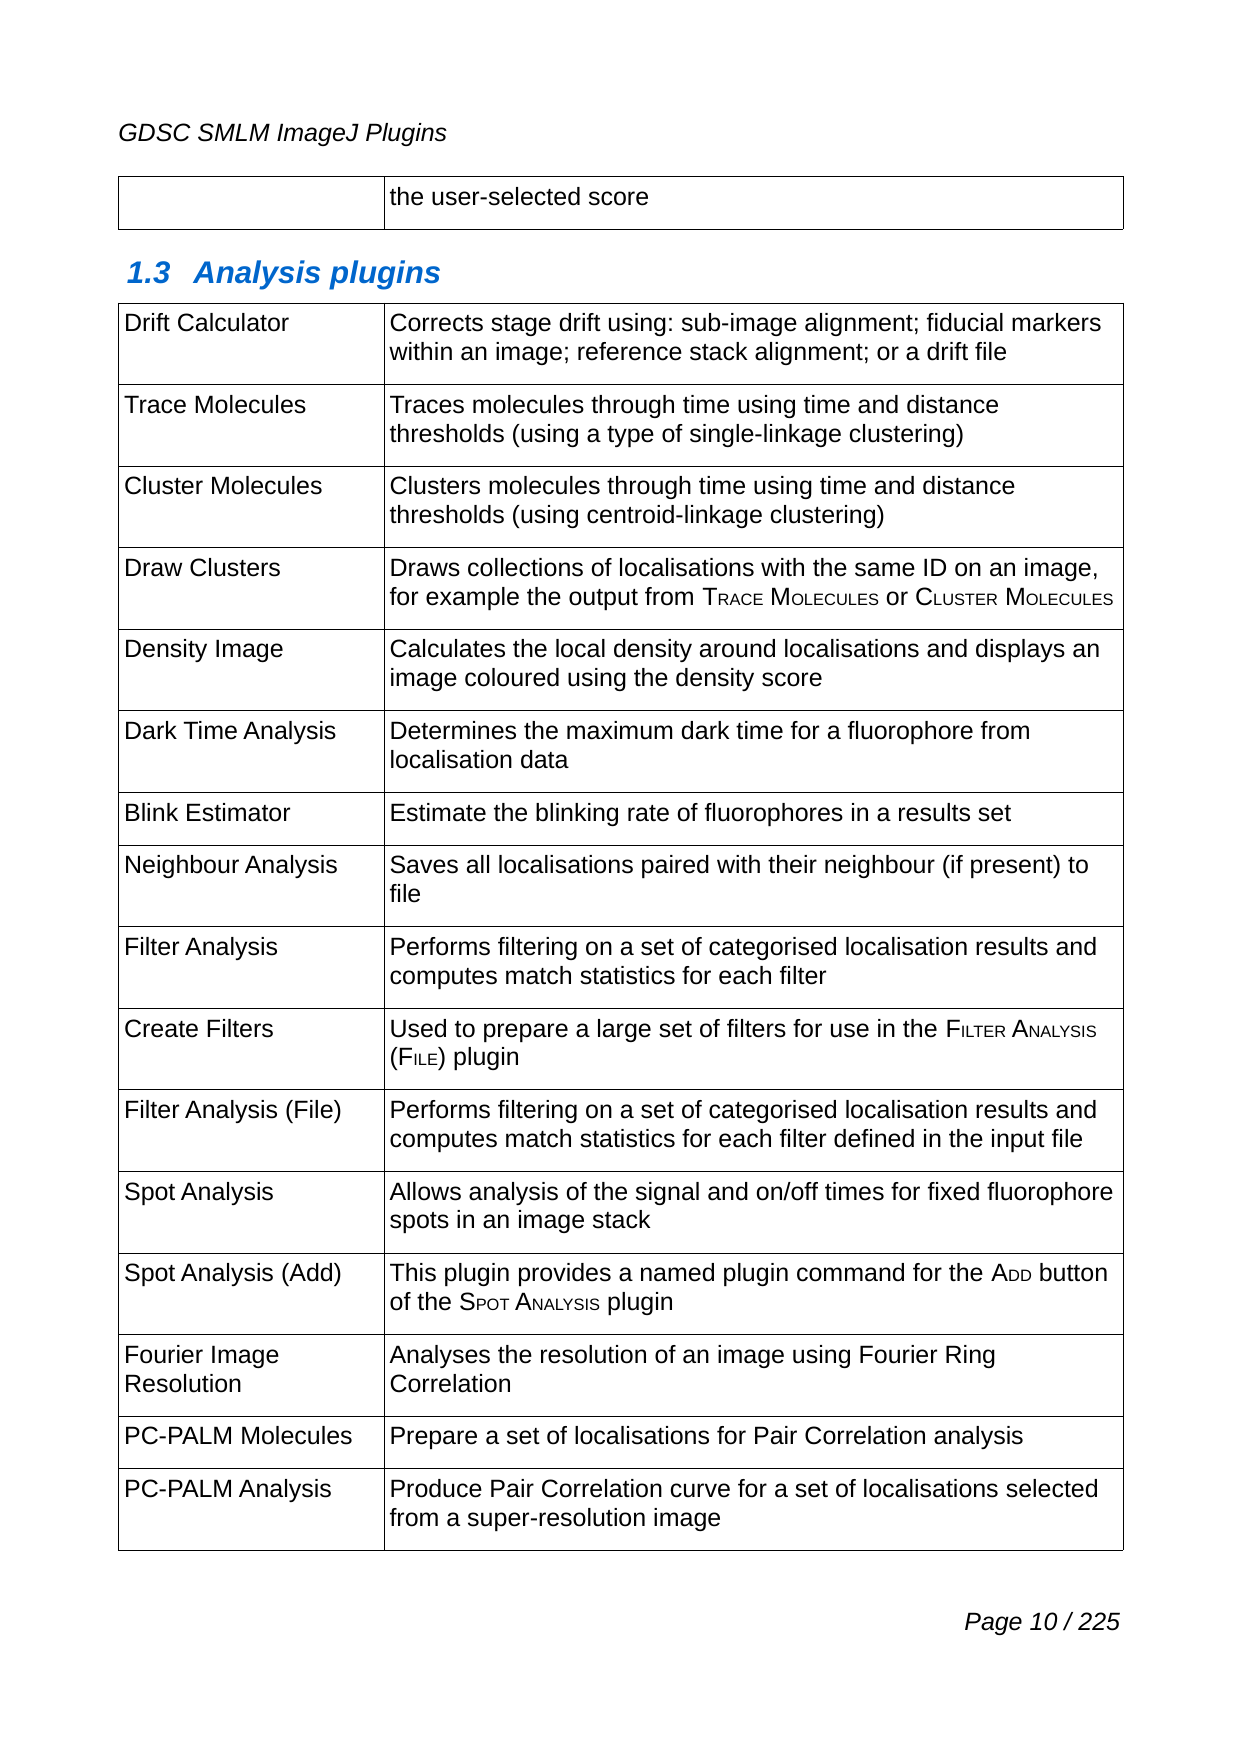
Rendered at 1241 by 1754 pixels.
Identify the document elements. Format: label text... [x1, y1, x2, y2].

table_header Corrects stage drift using: sub-image alignment; fiducial markers within an image; reference stack alignment; or a drift file [385, 304, 1123, 384]
table_cell Used to prepare a large set of filters for use in the Filter Analysis (File) plugin [385, 1009, 1123, 1089]
table_cell This plugin provides a named plugin command for the Add button of the Spot Analysis plugin [385, 1254, 1123, 1334]
table_cell Analyses the resolution of an image using Fourier Ring Correlation [385, 1335, 1123, 1416]
table_cell Neighbour Analysis [119, 846, 384, 926]
table_cell Estimate the blinking rate of fluorophores in a results set [385, 793, 1123, 844]
table_cell Draw Clusters [119, 548, 384, 629]
table_cell PC-PALM Analysis [119, 1469, 384, 1550]
table_cell Prepare a set of localisations for Pair Correlation analysis [385, 1417, 1123, 1468]
table_cell Filter Analysis [119, 927, 384, 1008]
table_cell Trace Molecules [119, 385, 384, 466]
table_cell PC-PALM Molecules [119, 1417, 384, 1468]
table_header Drift Calculator [119, 304, 384, 384]
table_cell Cluster Molecules [119, 467, 384, 547]
table_cell Draws collections of localisations with the same ID on an image, for example the output from Trace Molecules or Cluster Molecules [385, 548, 1123, 629]
table_cell Filter Analysis (File) [119, 1090, 384, 1171]
table_cell Produce Pair Correlation curve for a set of localisations selected from a super-resolution image [385, 1469, 1123, 1550]
table_cell Density Image [119, 630, 384, 710]
table_cell Blink Estimator [119, 793, 384, 844]
table_cell Spot Analysis (Add) [119, 1254, 384, 1334]
table_cell [119, 177, 384, 229]
table_cell Traces molecules through time using time and distance thresholds (using a type of single-linkage clustering) [385, 385, 1123, 466]
table_cell Determines the maximum dark time for a fluorophore from localisation data [385, 711, 1123, 792]
table_cell Allows analysis of the signal and on/off times for fixed fluorophore spots in an image stack [385, 1172, 1123, 1252]
table_cell Create Filters [119, 1009, 384, 1089]
subtitle Analysis plugins [118, 254, 1122, 290]
table_cell Fourier Image Resolution [119, 1335, 384, 1416]
table_cell Performs filtering on a set of categorised localisation results and computes match statistics for each filter [385, 927, 1123, 1008]
table_cell Spot Analysis [119, 1172, 384, 1252]
table_cell the user-selected score [385, 177, 1123, 229]
table_cell Saves all localisations paired with their neighbour (if present) to file [385, 846, 1123, 926]
table_cell Performs filtering on a set of categorised localisation results and computes match statistics for each filter defined in the input file [385, 1090, 1123, 1171]
table_cell Calculates the local density around localisations and displays an image coloured using the density score [385, 630, 1123, 710]
table_cell Clusters molecules through time using time and distance thresholds (using centroid-linkage clustering) [385, 467, 1123, 547]
table_cell Dark Time Analysis [119, 711, 384, 792]
